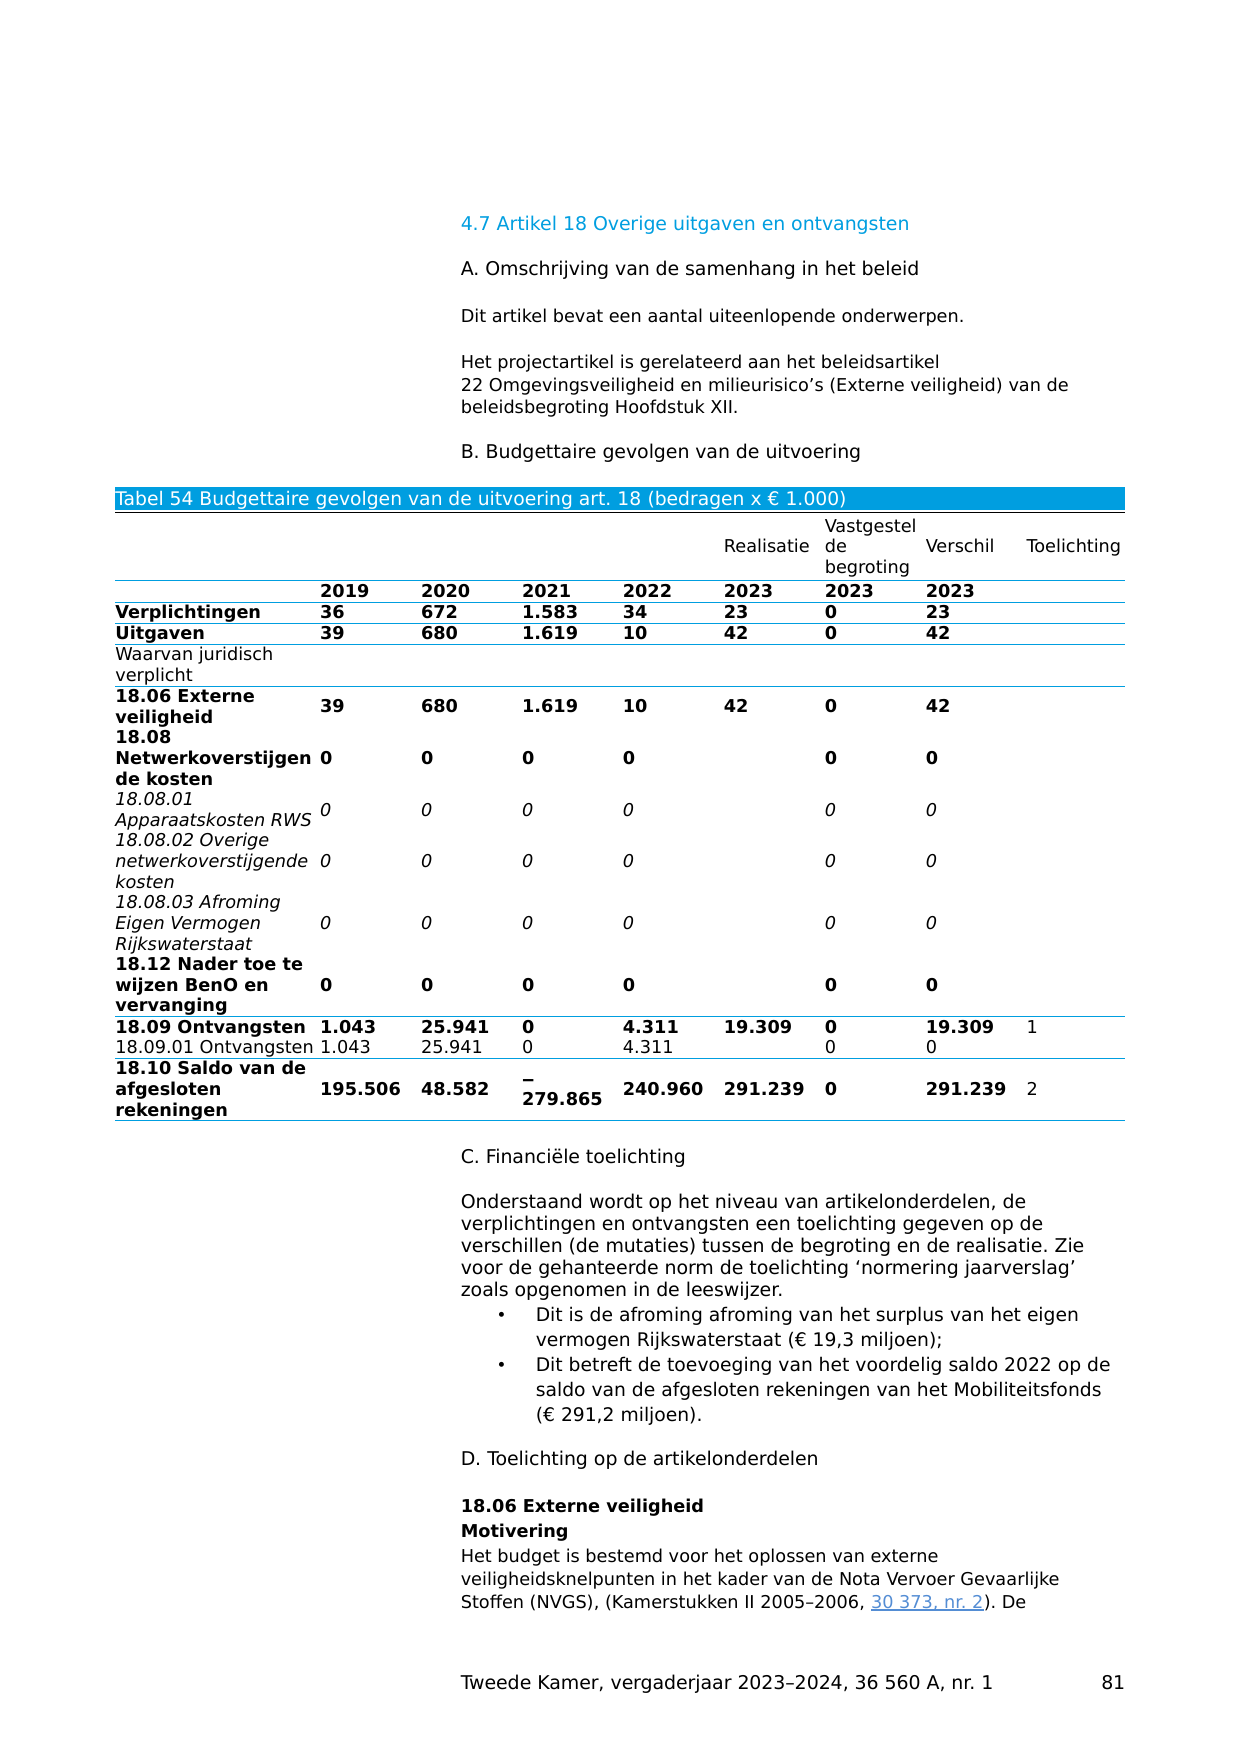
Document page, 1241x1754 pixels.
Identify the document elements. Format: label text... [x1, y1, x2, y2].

table_cell 2023 [822, 581, 923, 601]
table_cell 2021 [519, 581, 620, 601]
table_cell 0 [822, 624, 923, 644]
table_cell [923, 645, 1023, 686]
table_cell 0 [923, 789, 1023, 830]
text 18.06 Externe veiligheid [461, 1494, 1125, 1517]
table_cell Vastgestelde begroting [822, 513, 923, 580]
table_cell 0 [418, 830, 519, 892]
table_cell 291.239 [923, 1059, 1023, 1120]
table_cell [1024, 624, 1125, 644]
table_cell [721, 727, 822, 789]
table_cell 18.10 Saldo van de afgesloten rekeningen [115, 1059, 317, 1120]
table_cell 48.582 [418, 1059, 519, 1120]
table_cell 0 [418, 892, 519, 954]
table_cell [1024, 1037, 1125, 1058]
table_cell 0 [822, 603, 923, 623]
table_cell 680 [418, 687, 519, 727]
table_cell ‒ 279.865 [519, 1059, 620, 1120]
title 4.7 Artikel 18 Overige uitgaven en ontvangsten [461, 213, 1125, 235]
table_cell 25.941 [418, 1037, 519, 1058]
table_cell [1024, 789, 1125, 830]
table_cell 0 [519, 954, 620, 1016]
table_cell 4.311 [620, 1037, 721, 1058]
table_cell 42 [923, 624, 1023, 644]
table_cell [1024, 581, 1125, 601]
table_cell [317, 513, 418, 580]
table_cell 0 [923, 1037, 1023, 1058]
table_cell 0 [822, 1017, 923, 1037]
table_cell 2019 [317, 581, 418, 601]
table_cell 19.309 [923, 1017, 1023, 1037]
table_cell 0 [519, 1017, 620, 1037]
table_cell 2022 [620, 581, 721, 601]
table_cell 195.506 [317, 1059, 418, 1120]
table_cell 0 [620, 789, 721, 830]
table_cell 18.08 Netwerkoverstijgende kosten [115, 727, 317, 789]
title D. Toelichting op de artikelonderdelen [461, 1448, 1125, 1470]
table_cell 39 [317, 624, 418, 644]
table_cell [1024, 954, 1125, 1016]
list Dit betreft de toevoeging van het voordelig saldo 2022 op de saldo van de afgesloten rekeningen van het Mobiliteitsfonds (€ 291,2 miljoen). [498, 1351, 1125, 1426]
table_cell [822, 645, 923, 686]
table_cell 0 [923, 830, 1023, 892]
table_cell 0 [822, 687, 923, 727]
table_cell [721, 892, 822, 954]
table_cell 1 [1024, 1017, 1125, 1037]
table_cell 2 [1024, 1059, 1125, 1120]
table_cell 0 [822, 892, 923, 954]
table_cell 2020 [418, 581, 519, 601]
table_cell 680 [418, 624, 519, 644]
table_cell 39 [317, 687, 418, 727]
table_cell [519, 645, 620, 686]
table_cell 18.08.03 Afroming Eigen Vermogen Rijkswaterstaat [115, 892, 317, 954]
table_cell 0 [822, 954, 923, 1016]
table_cell 2023 [721, 581, 822, 601]
table_cell 1.619 [519, 687, 620, 727]
table_cell [721, 830, 822, 892]
table_cell [115, 581, 317, 601]
table_cell [519, 513, 620, 580]
table_cell Verschil [923, 513, 1023, 580]
table_cell 42 [721, 624, 822, 644]
table_cell 0 [822, 1037, 923, 1058]
table_cell 0 [620, 830, 721, 892]
table_cell 0 [620, 727, 721, 789]
table_cell Uitgaven [115, 624, 317, 644]
table_cell 18.08.02 Overige netwerkoverstijgende kosten [115, 830, 317, 892]
text Motivering [461, 1519, 1125, 1542]
table_cell 672 [418, 603, 519, 623]
table_cell 0 [317, 892, 418, 954]
table_cell 0 [923, 727, 1023, 789]
table_cell 0 [620, 954, 721, 1016]
title C. Financiële toelichting [461, 1146, 1125, 1168]
table_cell 42 [923, 687, 1023, 727]
text Het budget is bestemd voor het oplossen van externe veiligheidsknelpunten in het kader van de Nota Vervoer Gevaarlijke Stoffen (NVGS), (Kamerstukken II 2005–2006, 30 373, nr. 2). De [461, 1544, 1125, 1613]
table_cell 18.08.01 Apparaatskosten RWS [115, 789, 317, 830]
table_cell [721, 1037, 822, 1058]
table_cell [1024, 727, 1125, 789]
table_cell 18.12 Nader toe te wijzen BenO en vervanging [115, 954, 317, 1016]
table_cell 1.043 [317, 1017, 418, 1037]
table_cell 25.941 [418, 1017, 519, 1037]
table_cell 36 [317, 603, 418, 623]
table_cell [418, 645, 519, 686]
table_cell [418, 513, 519, 580]
table_cell [1024, 830, 1125, 892]
table_cell 10 [620, 624, 721, 644]
table_cell 0 [620, 892, 721, 954]
table_cell 34 [620, 603, 721, 623]
text Onderstaand wordt op het niveau van artikelonderdelen, de verplichtingen en ontvangsten een toelichting gegeven op de verschillen (de mutaties) tussen de begroting en de realisatie. Zie voor de gehanteerde norm de toelichting ‘normering jaarverslag’ zoals opgenomen in de leeswijzer. [461, 1191, 1125, 1301]
table_cell 0 [317, 789, 418, 830]
table_cell 42 [721, 687, 822, 727]
title B. Budgettaire gevolgen van de uitvoering [461, 441, 1125, 463]
table_cell 19.309 [721, 1017, 822, 1037]
table_cell 0 [822, 830, 923, 892]
table_cell 0 [418, 727, 519, 789]
table_cell 291.239 [721, 1059, 822, 1120]
table_cell 2023 [923, 581, 1023, 601]
text Dit artikel bevat een aantal uiteenlopende onderwerpen. [461, 304, 1125, 327]
table_cell 0 [418, 954, 519, 1016]
table_cell Toelichting [1024, 513, 1125, 580]
table_cell Verplichtingen [115, 603, 317, 623]
table_cell [1024, 687, 1125, 727]
table_cell 0 [923, 954, 1023, 1016]
table_cell 240.960 [620, 1059, 721, 1120]
table_cell [115, 513, 317, 580]
title A. Omschrijving van de samenhang in het beleid [461, 258, 1125, 280]
table_cell 0 [519, 789, 620, 830]
table_cell 18.09.01 Ontvangsten [115, 1037, 317, 1058]
table_cell [721, 954, 822, 1016]
table_cell 18.09 Ontvangsten [115, 1017, 317, 1037]
table_cell Realisatie [721, 513, 822, 580]
list Dit is de afroming afroming van het surplus van het eigen vermogen Rijkswaterstaat (€ 19,3 miljoen); [498, 1301, 1125, 1351]
table_cell 0 [317, 727, 418, 789]
table_cell 1.043 [317, 1037, 418, 1058]
table_cell 0 [923, 892, 1023, 954]
table_cell 1.583 [519, 603, 620, 623]
table_cell [1024, 603, 1125, 623]
text Het projectartikel is gerelateerd aan het beleidsartikel 22 Omgevingsveiligheid en milieurisico’s (Externe veiligheid) van de beleidsbegroting Hoofdstuk XII. [461, 350, 1125, 418]
table_cell 0 [418, 789, 519, 830]
table_cell 18.06 Externe veiligheid [115, 687, 317, 727]
table_cell 0 [822, 1059, 923, 1120]
table_cell [620, 513, 721, 580]
table_cell 1.619 [519, 624, 620, 644]
table_cell 0 [317, 954, 418, 1016]
table_cell 23 [721, 603, 822, 623]
table_cell 10 [620, 687, 721, 727]
table_cell 4.311 [620, 1017, 721, 1037]
table_cell 0 [822, 727, 923, 789]
table_cell [620, 645, 721, 686]
table_cell 0 [519, 1037, 620, 1058]
table_cell 0 [317, 830, 418, 892]
table_cell [721, 645, 822, 686]
table_cell [721, 789, 822, 830]
table_cell 0 [519, 892, 620, 954]
table_cell 0 [519, 830, 620, 892]
table_cell 0 [822, 789, 923, 830]
table_cell [1024, 892, 1125, 954]
table_cell [1024, 645, 1125, 686]
table_cell 0 [519, 727, 620, 789]
table_cell [317, 645, 418, 686]
table_cell 23 [923, 603, 1023, 623]
table_cell Waarvan juridisch verplicht [115, 645, 317, 686]
